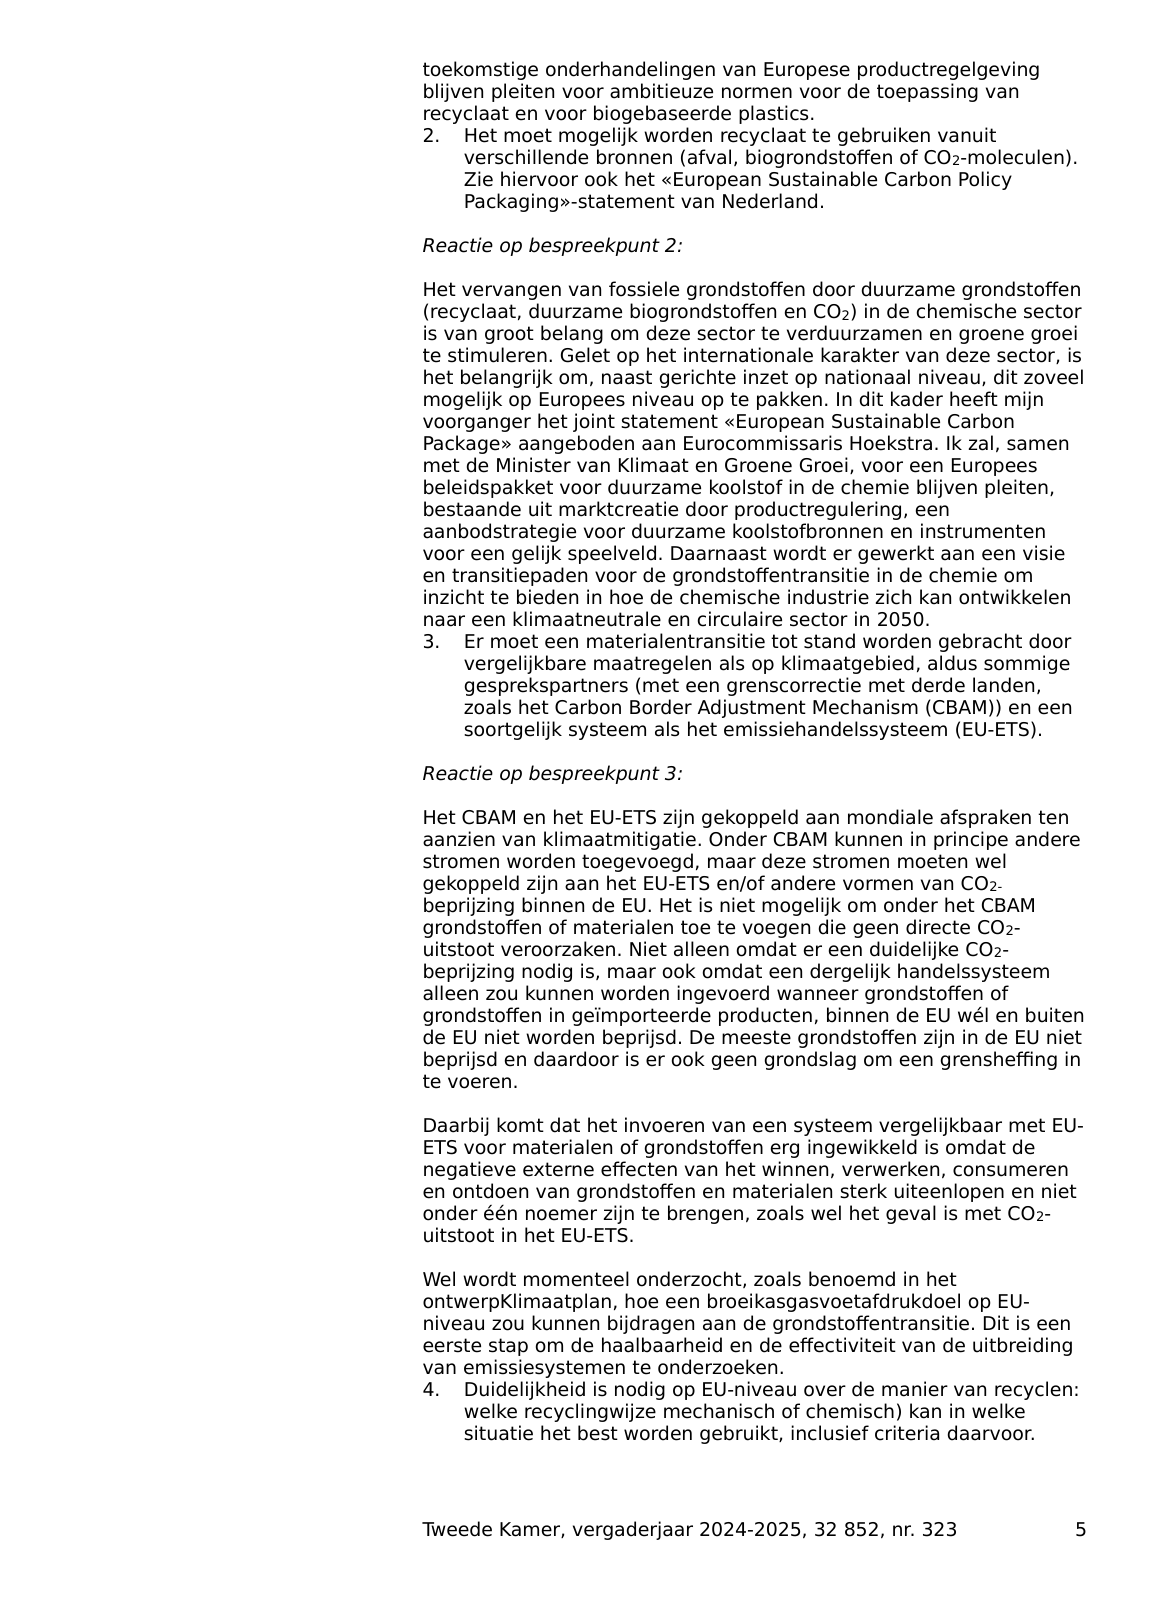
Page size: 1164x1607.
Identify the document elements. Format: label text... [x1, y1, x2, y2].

text Daarbij komt dat het invoeren van een systeem vergelijkbaar met EU-ETS voor materialen of grondstoffen erg ingewikkeld is omdat de negatieve externe effecten van het winnen, verwerken, consumeren en ontdoen van grondstoffen en materialen sterk uiteenlopen en niet onder één noemer zijn te brengen, zoals wel het geval is met CO2-uitstoot in het EU-ETS. [422, 1115, 1087, 1247]
text 3. Er moet een materialentransitie tot stand worden gebracht door vergelijkbare maatregelen als op klimaatgebied, aldus sommige gesprekspartners (met een grenscorrectie met derde landen, zoals het Carbon Border Adjustment Mechanism (CBAM)) en een soortgelijk systeem als het emissiehandelssysteem (EU-ETS). [422, 631, 1087, 741]
text Wel wordt momenteel onderzocht, zoals benoemd in het ontwerpKlimaatplan, hoe een broeikasgasvoetafdrukdoel op EU-niveau zou kunnen bijdragen aan de grondstoffentransitie. Dit is een eerste stap om de haalbaarheid en de effectiviteit van de uitbreiding van emissiesystemen te onderzoeken. [422, 1269, 1087, 1379]
text 4. Duidelijkheid is nodig op EU-niveau over de manier van recyclen: welke recyclingwijze mechanisch of chemisch) kan in welke situatie het best worden gebruikt, inclusief criteria daarvoor. [422, 1379, 1087, 1445]
text Het CBAM en het EU-ETS zijn gekoppeld aan mondiale afspraken ten aanzien van klimaatmitigatie. Onder CBAM kunnen in principe andere stromen worden toegevoegd, maar deze stromen moeten wel gekoppeld zijn aan het EU-ETS en/of andere vormen van CO2-beprijzing binnen de EU. Het is niet mogelijk om onder het CBAM grondstoffen of materialen toe te voegen die geen directe CO2-uitstoot veroorzaken. Niet alleen omdat er een duidelijke CO2-beprijzing nodig is, maar ook omdat een dergelijk handelssysteem alleen zou kunnen worden ingevoerd wanneer grondstoffen of grondstoffen in geïmporteerde producten, binnen de EU wél en buiten de EU niet worden beprijsd. De meeste grondstoffen zijn in de EU niet beprijsd en daardoor is er ook geen grondslag om een grensheffing in te voeren. [422, 807, 1087, 1093]
subtitle Reactie op bespreekpunt 3: [422, 763, 1087, 785]
subtitle Reactie op bespreekpunt 2: [422, 235, 1087, 257]
text 2. Het moet mogelijk worden recyclaat te gebruiken vanuit verschillende bronnen (afval, biogrondstoffen of CO2-moleculen). Zie hiervoor ook het «European Sustainable Carbon Policy Packaging»-statement van Nederland. [422, 125, 1087, 213]
text toekomstige onderhandelingen van Europese productregelgeving blijven pleiten voor ambitieuze normen voor de toepassing van recyclaat en voor biogebaseerde plastics. [422, 59, 1087, 125]
text Het vervangen van fossiele grondstoffen door duurzame grondstoffen (recyclaat, duurzame biogrondstoffen en CO2) in de chemische sector is van groot belang om deze sector te verduurzamen en groene groei te stimuleren. Gelet op het internationale karakter van deze sector, is het belangrijk om, naast gerichte inzet op nationaal niveau, dit zoveel mogelijk op Europees niveau op te pakken. In dit kader heeft mijn voorganger het joint statement «European Sustainable Carbon Package» aangeboden aan Eurocommissaris Hoekstra. Ik zal, samen met de Minister van Klimaat en Groene Groei, voor een Europees beleidspakket voor duurzame koolstof in de chemie blijven pleiten, bestaande uit marktcreatie door productregulering, een aanbodstrategie voor duurzame koolstofbronnen en instrumenten voor een gelijk speelveld. Daarnaast wordt er gewerkt aan een visie en transitiepaden voor de grondstoffentransitie in de chemie om inzicht te bieden in hoe de chemische industrie zich kan ontwikkelen naar een klimaatneutrale en circulaire sector in 2050. [422, 279, 1087, 631]
